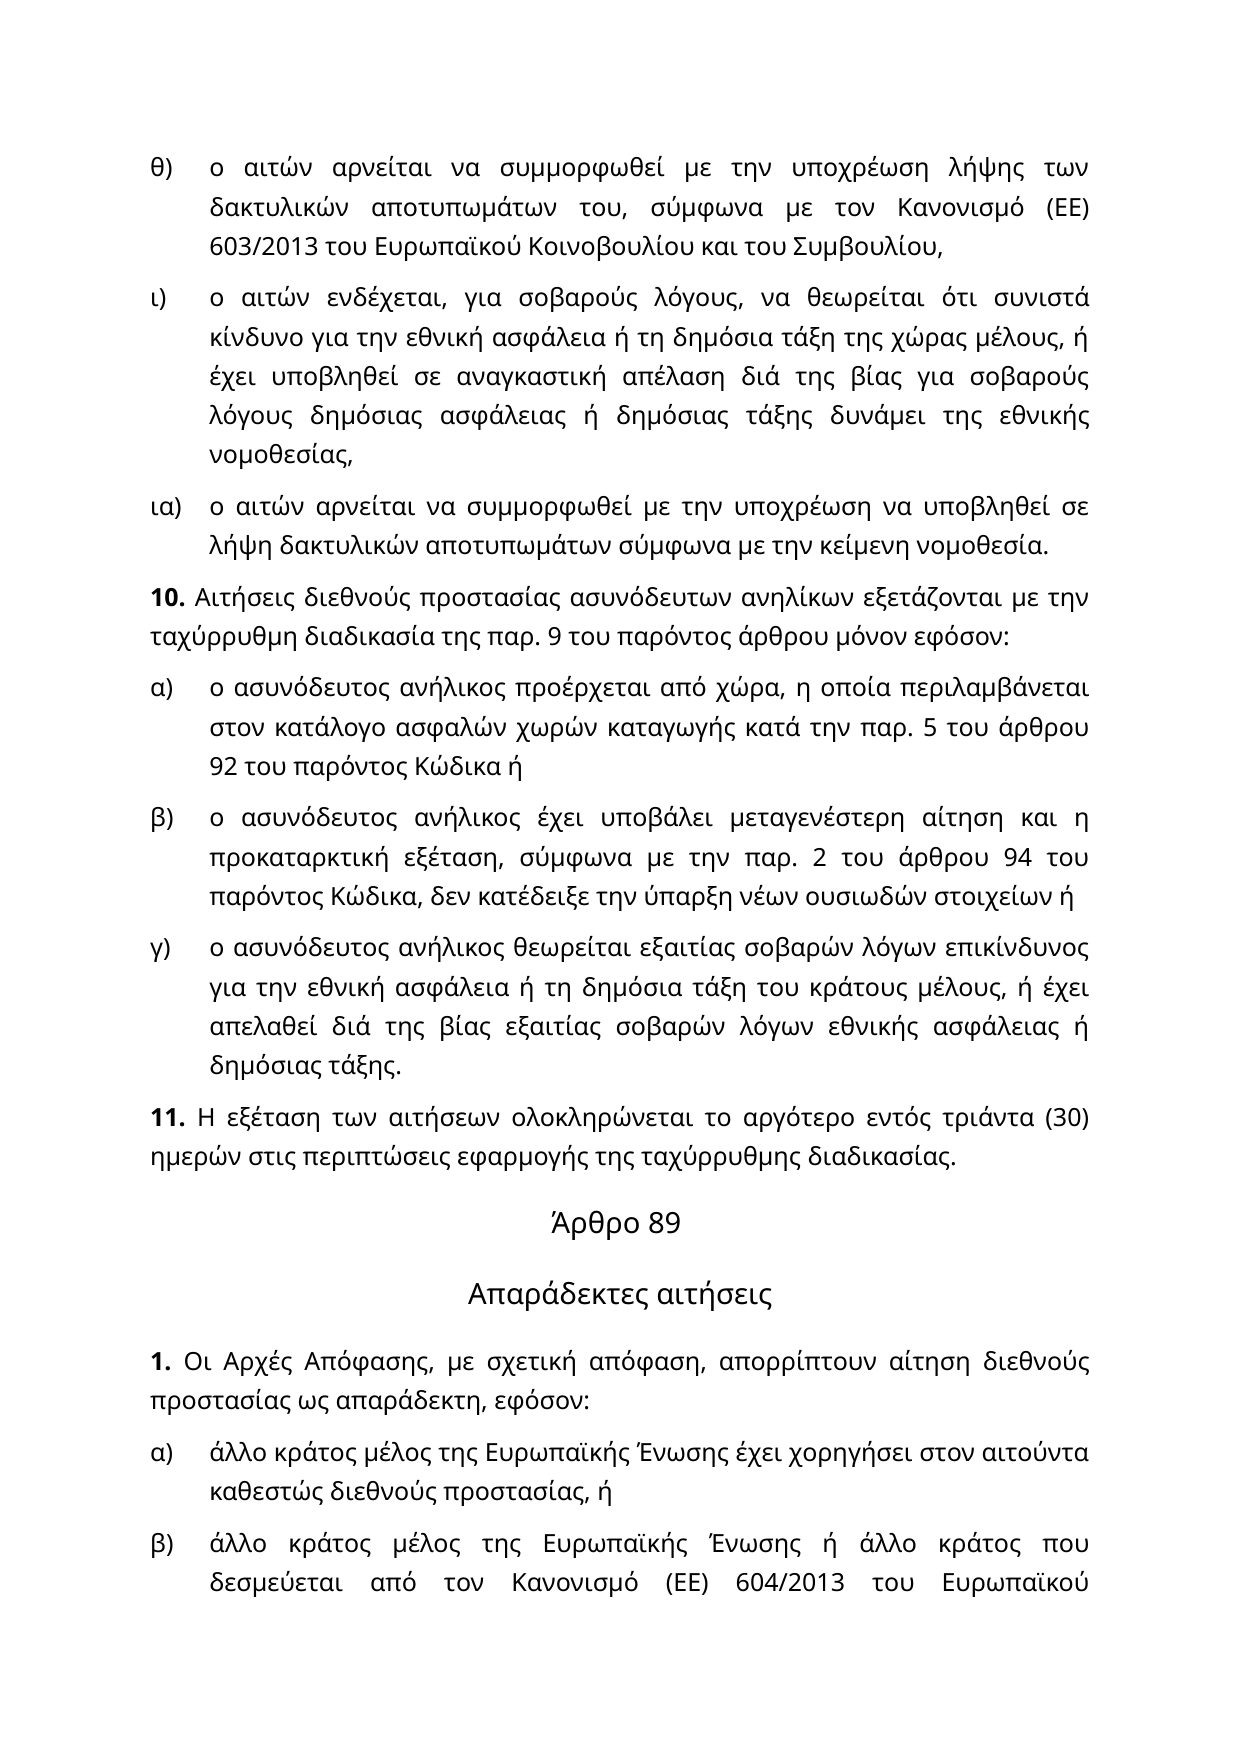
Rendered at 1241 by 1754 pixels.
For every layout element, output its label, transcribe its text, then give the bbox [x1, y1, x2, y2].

text 11. Η εξέταση των αιτήσεων ολοκληρώνεται το αργότερο εντός τριάντα (30) ημερών στις περιπτώσεις εφαρμογής της ταχύρρυθμης διαδικασίας. [150, 1099, 1090, 1172]
text 1. Οι Αρχές Απόφασης, με σχετική απόφαση, απορρίπτουν αίτηση διεθνούς προστασίας ως απαράδεκτη, εφόσον: [150, 1344, 1090, 1417]
list α) ο ασυνόδευτος ανήλικος προέρχεται από χώρα, η οποία περιλαμβάνεται στον κατάλογο ασφαλών χωρών καταγωγής κατά την παρ. 5 του άρθρου 92 του παρόντος Κώδικα ή [150, 670, 1090, 782]
subtitle Απαράδεκτες αιτήσεις [150, 1273, 1090, 1313]
list α) άλλο κράτος μέλος της Ευρωπαϊκής Ένωσης έχει χορηγήσει στον αιτούντα καθεστώς διεθνούς προστασίας, ή [150, 1434, 1090, 1508]
list θ) ο αιτών αρνείται να συμμορφωθεί με την υποχρέωση λήψης των δακτυλικών αποτυπωμάτων του, σύμφωνα με τον Κανονισμό (ΕΕ) 603/2013 του Ευρωπαϊκού Κοινοβουλίου και του Συμβουλίου, [150, 150, 1090, 262]
text 10. Αιτήσεις διεθνούς προστασίας ασυνόδευτων ανηλίκων εξετάζονται με την ταχύρρυθμη διαδικασία της παρ. 9 του παρόντος άρθρου μόνον εφόσον: [150, 579, 1090, 652]
subtitle Άρθρο 89 [150, 1202, 1090, 1242]
list γ) ο ασυνόδευτος ανήλικος θεωρείται εξαιτίας σοβαρών λόγων επικίνδυνος για την εθνική ασφάλεια ή τη δημόσια τάξη του κράτους μέλους, ή έχει απελαθεί διά της βίας εξαιτίας σοβαρών λόγων εθνικής ασφάλειας ή δημόσιας τάξης. [150, 930, 1090, 1082]
list ι) ο αιτών ενδέχεται, για σοβαρούς λόγους, να θεωρείται ότι συνιστά κίνδυνο για την εθνική ασφάλεια ή τη δημόσια τάξη της χώρας μέλους, ή έχει υποβληθεί σε αναγκαστική απέλαση διά της βίας για σοβαρούς λόγους δημόσιας ασφάλειας ή δημόσιας τάξης δυνάμει της εθνικής νομοθεσίας, [150, 280, 1090, 471]
list β) άλλο κράτος μέλος της Ευρωπαϊκής Ένωσης ή άλλο κράτος που δεσμεύεται από τον Κανονισμό (ΕΕ) 604/2013 του Ευρωπαϊκού [150, 1525, 1090, 1599]
list ια) ο αιτών αρνείται να συμμορφωθεί με την υποχρέωση να υποβληθεί σε λήψη δακτυλικών αποτυπωμάτων σύμφωνα με την κείμενη νομοθεσία. [150, 488, 1090, 562]
list β) ο ασυνόδευτος ανήλικος έχει υποβάλει μεταγενέστερη αίτηση και η προκαταρκτική εξέταση, σύμφωνα με την παρ. 2 του άρθρου 94 του παρόντος Κώδικα, δεν κατέδειξε την ύπαρξη νέων ουσιωδών στοιχείων ή [150, 800, 1090, 912]
